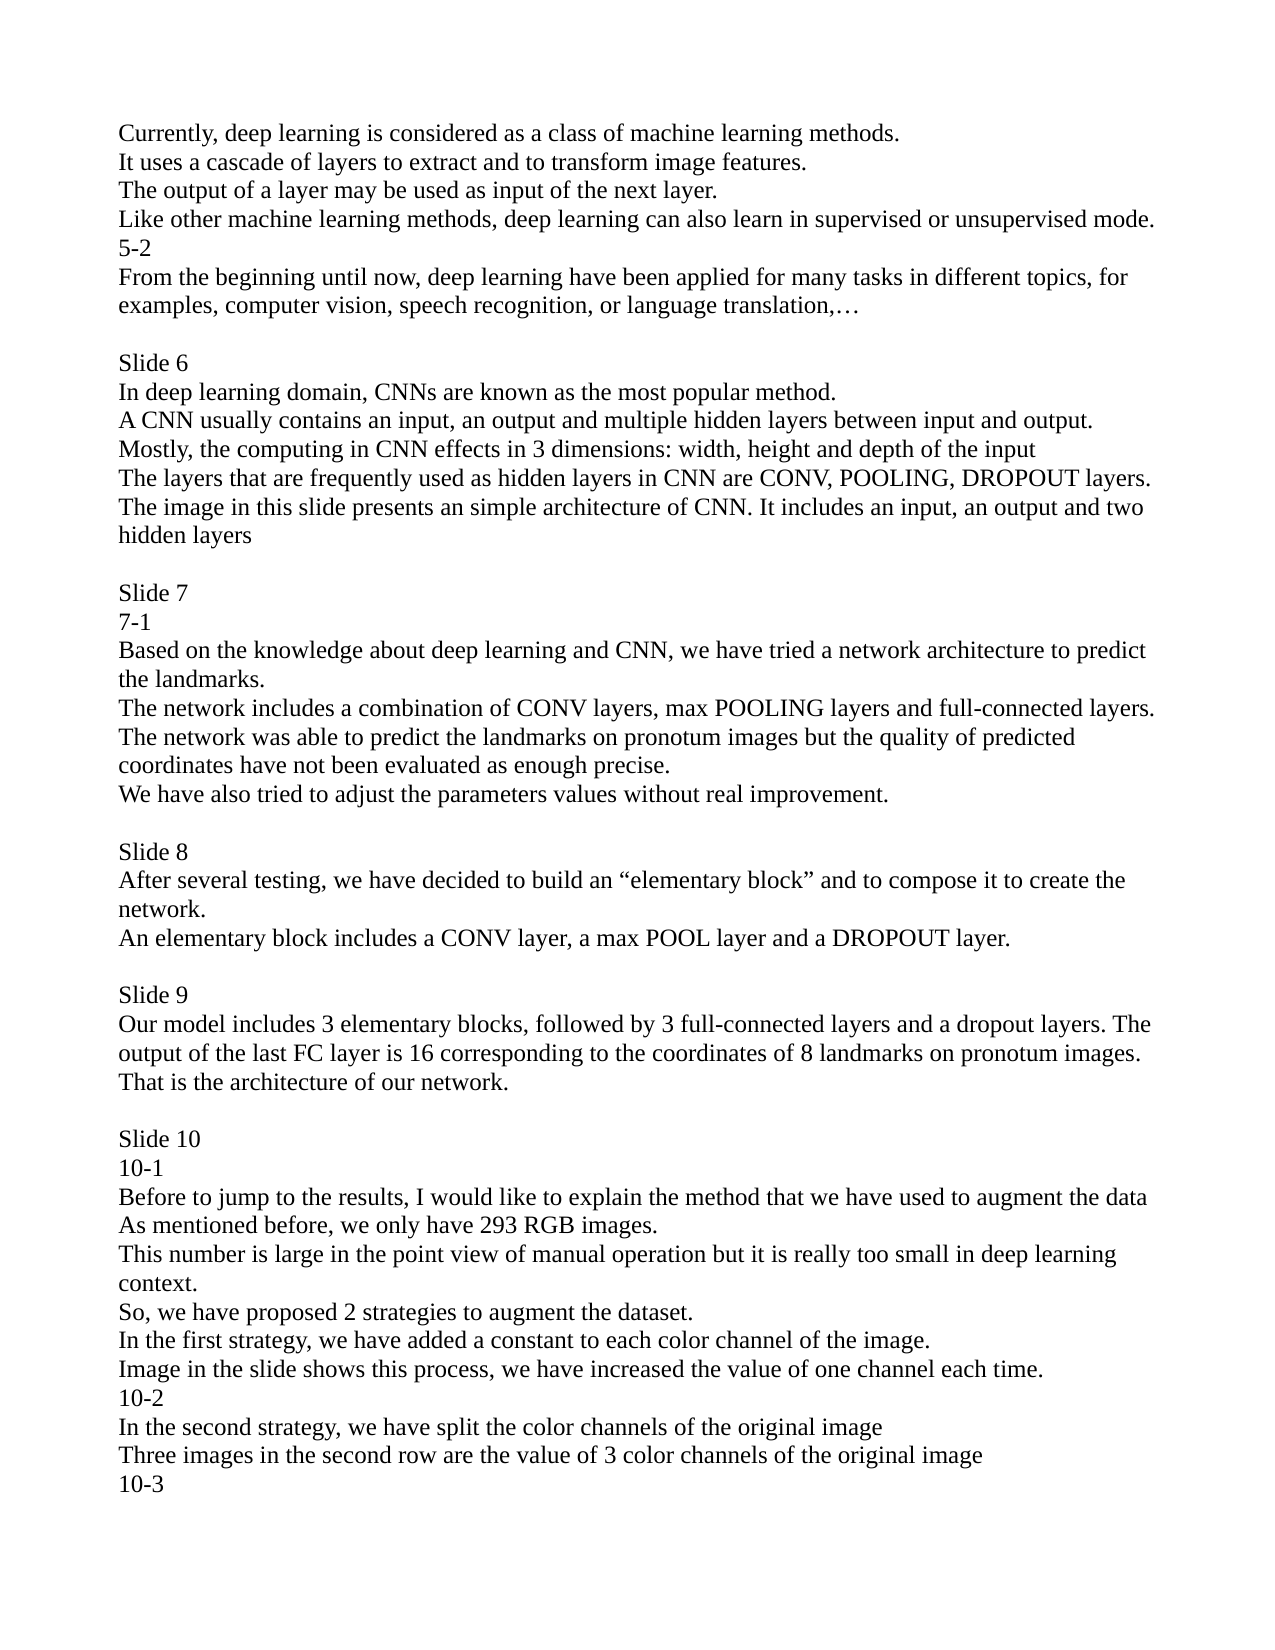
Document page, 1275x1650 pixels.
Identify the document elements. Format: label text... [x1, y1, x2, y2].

text Slide 6 [118, 348, 1157, 377]
text As mentioned before, we only have 293 RGB images. [118, 1211, 1157, 1239]
text Slide 10 [118, 1124, 1157, 1153]
text 10-3 [118, 1469, 1157, 1498]
text 10-1 [118, 1153, 1157, 1182]
text Slide 9 [118, 981, 1157, 1009]
text It uses a cascade of layers to extract and to transform image features. [118, 147, 1157, 176]
text An elementary block includes a CONV layer, a max POOL layer and a DROPOUT layer. [118, 923, 1157, 952]
text Three images in the second row are the value of 3 color channels of the original image [118, 1441, 1157, 1469]
text Like other machine learning methods, deep learning can also learn in supervised or unsupervised mode. [118, 204, 1157, 233]
text After several testing, we have decided to build an “elementary block” and to compose it to create the network. [118, 866, 1157, 923]
text In deep learning domain, CNNs are known as the most popular method. [118, 377, 1157, 406]
text The network was able to predict the landmarks on pronotum images but the quality of predicted coordinates have not been evaluated as enough precise. [118, 722, 1157, 779]
text The layers that are frequently used as hidden layers in CNN are CONV, POOLING, DROPOUT layers. [118, 463, 1157, 492]
text Currently, deep learning is considered as a class of machine learning methods. [118, 118, 1157, 147]
text 10-2 [118, 1383, 1157, 1412]
text The output of a layer may be used as input of the next layer. [118, 176, 1157, 204]
text Slide 8 [118, 837, 1157, 866]
text Mostly, the computing in CNN effects in 3 dimensions: width, height and depth of the input [118, 434, 1157, 463]
text From the beginning until now, deep learning have been applied for many tasks in different topics, for examples, computer vision, speech recognition, or language translation,… [118, 262, 1157, 319]
text This number is large in the point view of manual operation but it is really too small in deep learning context. [118, 1239, 1157, 1297]
text The image in this slide presents an simple architecture of CNN. It includes an input, an output and two hidden layers [118, 492, 1157, 549]
text Before to jump to the results, I would like to explain the method that we have used to augment the data [118, 1182, 1157, 1211]
text The network includes a combination of CONV layers, max POOLING layers and full-connected layers. [118, 693, 1157, 722]
text We have also tried to adjust the parameters values without real improvement. [118, 779, 1157, 808]
text In the first strategy, we have added a constant to each color channel of the image. [118, 1326, 1157, 1354]
text So, we have proposed 2 strategies to augment the dataset. [118, 1297, 1157, 1326]
text That is the architecture of our network. [118, 1067, 1157, 1096]
text Image in the slide shows this process, we have increased the value of one channel each time. [118, 1354, 1157, 1383]
text A CNN usually contains an input, an output and multiple hidden layers between input and output. [118, 406, 1157, 434]
text In the second strategy, we have split the color channels of the original image [118, 1412, 1157, 1441]
text 7-1 [118, 607, 1157, 636]
text Based on the knowledge about deep learning and CNN, we have tried a network architecture to predict the landmarks. [118, 636, 1157, 693]
text Our model includes 3 elementary blocks, followed by 3 full-connected layers and a dropout layers. The output of the last FC layer is 16 corresponding to the coordinates of 8 landmarks on pronotum images. [118, 1009, 1157, 1067]
text 5-2 [118, 233, 1157, 262]
text Slide 7 [118, 578, 1157, 607]
